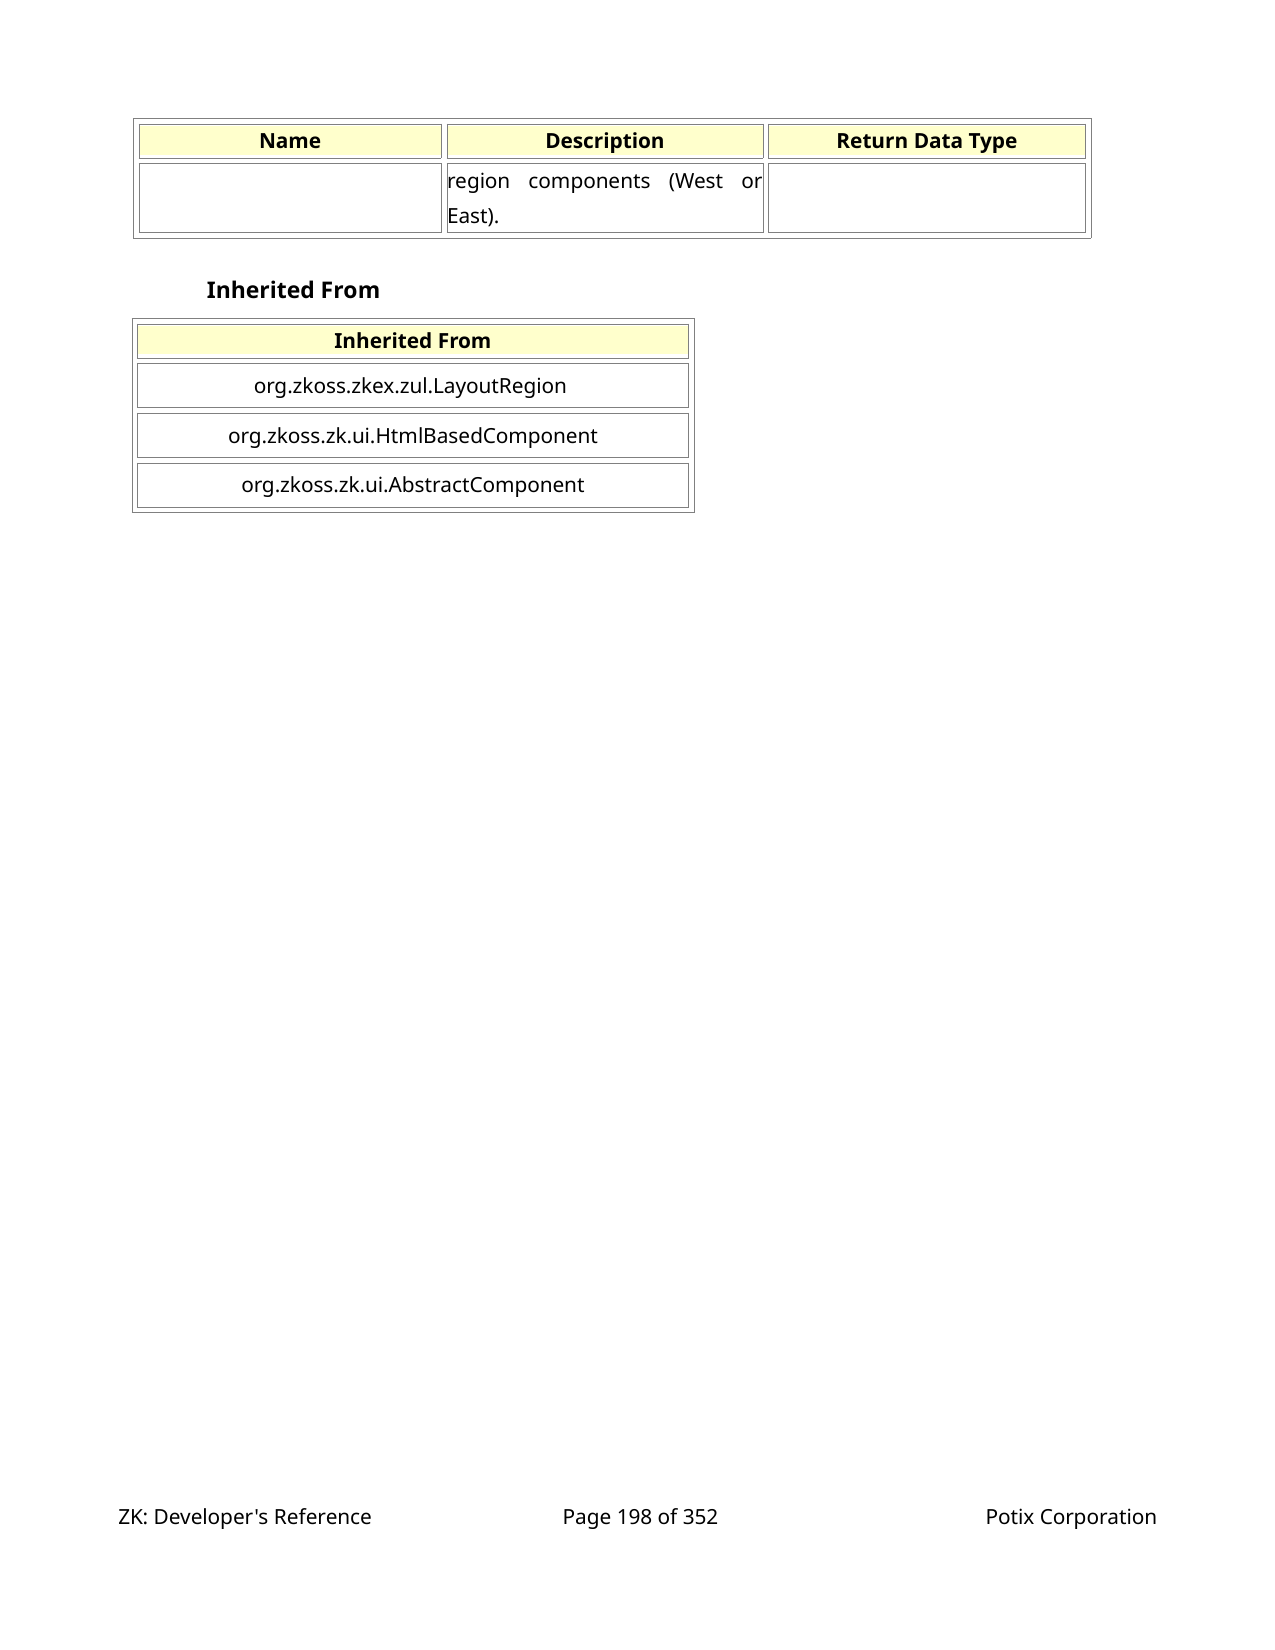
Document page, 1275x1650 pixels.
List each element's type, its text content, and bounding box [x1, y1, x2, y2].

subtitle Inherited From [207, 274, 1157, 306]
table_header Name [136, 119, 444, 158]
table_cell [136, 158, 444, 232]
table_cell [766, 158, 1088, 232]
table_cell org.zkoss.zk.ui.AbstractComponent [134, 457, 691, 507]
table_cell org.zkoss.zk.ui.HtmlBasedComponent [134, 407, 691, 457]
table_header Return Data Type [766, 119, 1088, 158]
table_cell region components (West or East). [444, 158, 766, 232]
table_header Inherited From [134, 319, 691, 357]
table_cell org.zkoss.zkex.zul.LayoutRegion [134, 358, 691, 407]
table_header Description [444, 119, 766, 158]
